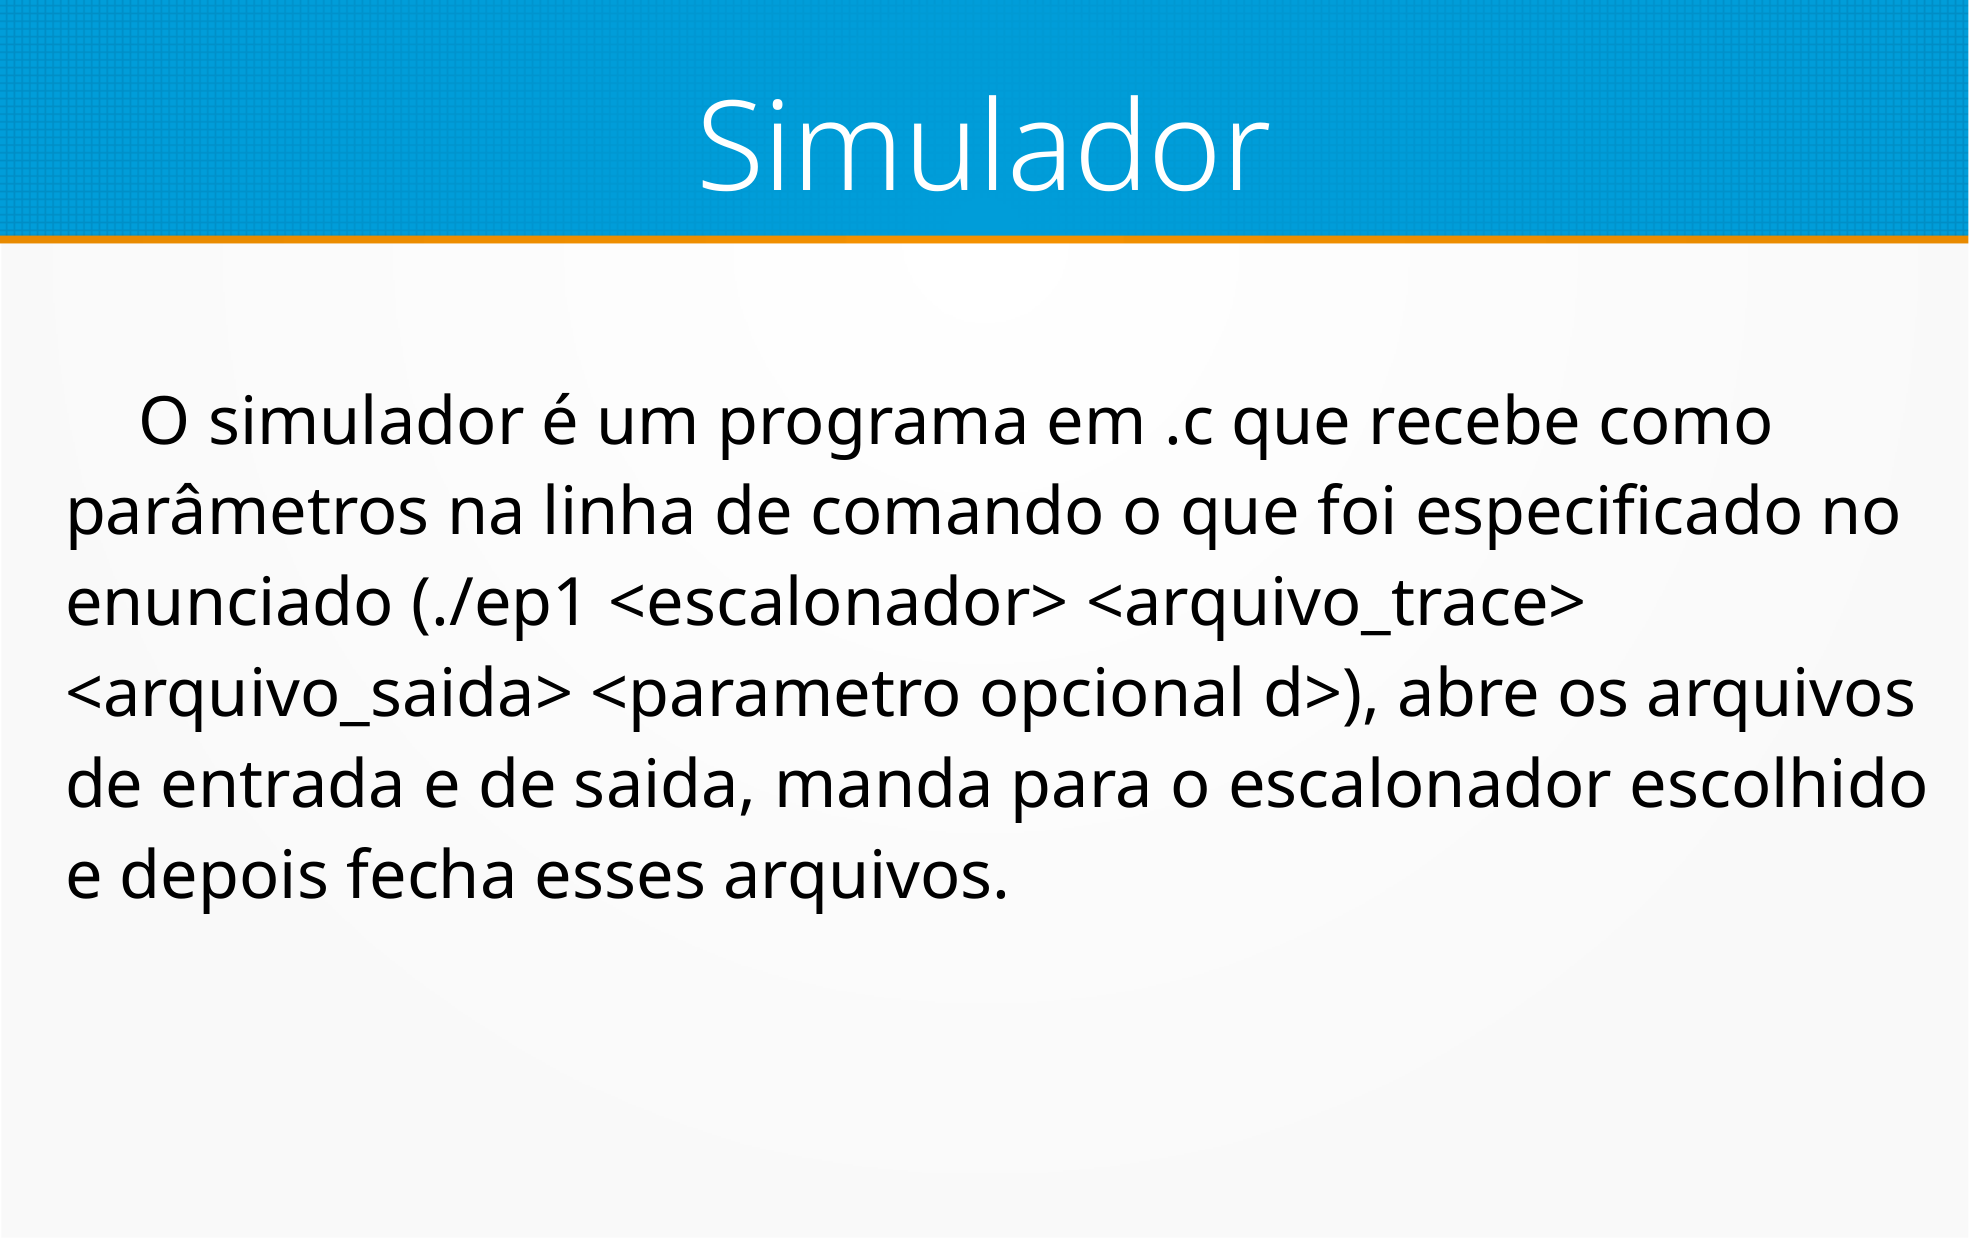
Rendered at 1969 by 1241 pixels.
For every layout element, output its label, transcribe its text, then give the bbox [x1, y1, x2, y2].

title Simulador [98, 19, 1870, 227]
picture [0, 236, 1969, 1241]
text_box O simulador é um programa em .c que recebe como parâmetros na linha de comando o que foi especificado no enunciado (./ep1 <escalonador> <arquivo_trace> <arquivo_saida> <parametro opcional d>), abre os arquivos de entrada e de saida, manda para o escalonador escolhido e depois fecha esses arquivos. [59, 412, 1961, 969]
